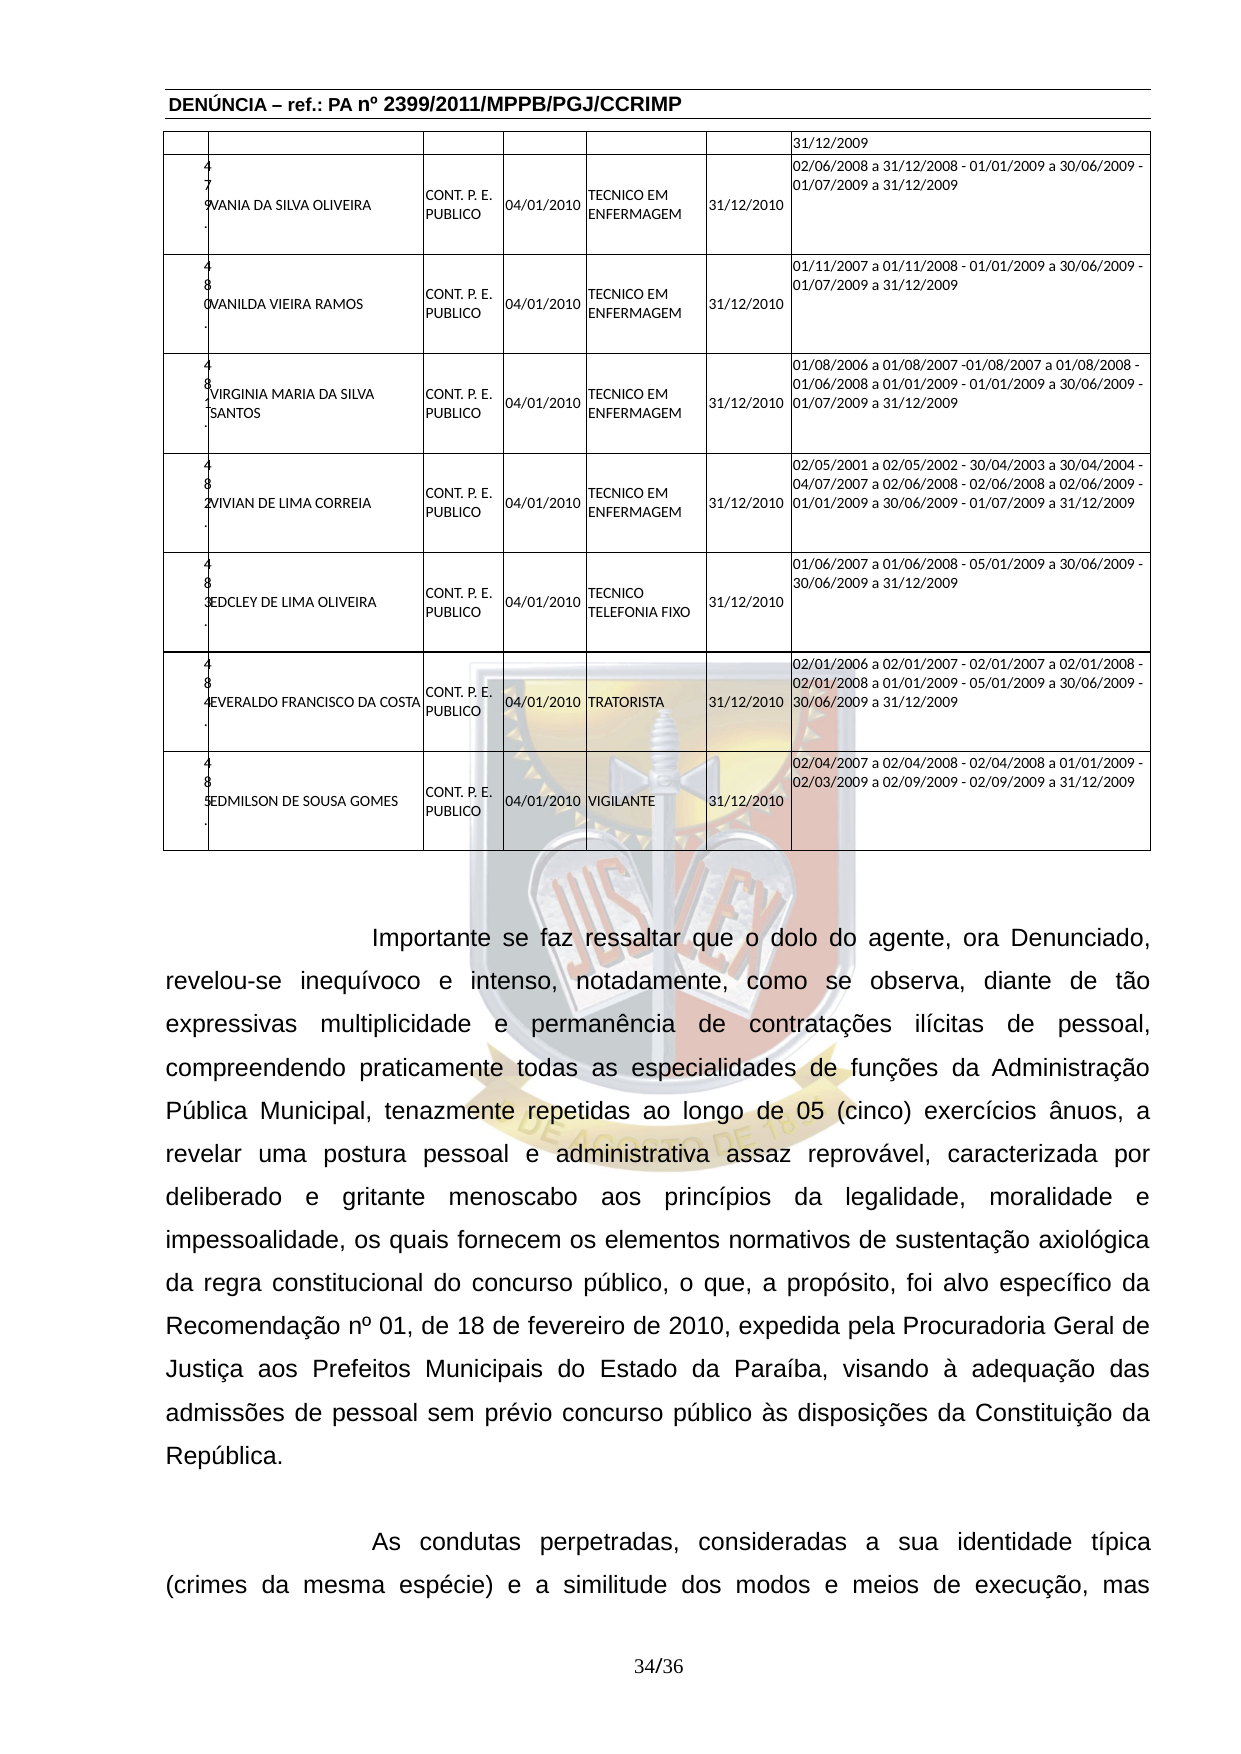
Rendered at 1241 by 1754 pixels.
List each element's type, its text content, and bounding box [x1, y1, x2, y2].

table_cell 04/01/2010 [504, 553, 586, 651]
table_cell VANILDA VIEIRA RAMOS [209, 255, 423, 353]
text Importante se faz ressaltar que o dolo do agente, ora Denunciado, revelou-se inequívoco e intenso, notadamente, como se observa, diante de tão expressivas multiplicidade e permanência de contratações ilícitas de pessoal, compreendendo praticamente todas as especialidades de funções da Administração Pública Municipal, tenazmente repetidas ao longo de 05 (cinco) exercícios ânuos, a revelar uma postura pessoal e administrativa assaz reprovável, caracterizada por deliberado e gritante menoscabo aos princípios da legalidade, moralidade e impessoalidade, os quais fornecem os elementos normativos de sustentação axiológica da regra constitucional do concurso público, o que, a propósito, foi alvo específico da Recomendação nº 01, de 18 de fevereiro de 2010, expedida pela Procuradoria Geral de Justiça aos Prefeitos Municipais do Estado da Paraíba, visando à adequação das admissões de pessoal sem prévio concurso público às disposições da Constituição da República. [165, 923, 1152, 1469]
picture [707, 553, 791, 651]
table_cell 04/01/2010 [504, 354, 586, 452]
picture [504, 484, 586, 552]
picture [587, 653, 706, 751]
picture [258, 653, 423, 751]
picture [504, 752, 586, 850]
table_cell 31/12/2010 [707, 553, 791, 651]
picture [587, 752, 706, 850]
picture [707, 752, 791, 850]
table_cell 01/11/2007 a 01/11/2008 - 01/01/2009 a 30/06/2009 - 01/07/2009 a 31/12/2009 [792, 255, 1150, 353]
table_cell CONT. P. E. PUBLICO [424, 653, 503, 751]
picture [792, 553, 1059, 651]
picture [587, 484, 706, 552]
table_cell 31/12/2010 [707, 653, 791, 751]
table_cell 31/12/2010 [707, 255, 791, 353]
table_cell [424, 132, 503, 154]
table_cell CONT. P. E. PUBLICO [424, 752, 503, 850]
table_cell [164, 553, 208, 651]
table_cell 01/06/2007 a 01/06/2008 - 05/01/2009 a 30/06/2009 - 30/06/2009 a 31/12/2009 [792, 553, 1150, 651]
picture [587, 553, 706, 651]
table_cell EDCLEY DE LIMA OLIVEIRA [209, 553, 423, 651]
picture [792, 484, 1059, 552]
table_cell 04/01/2010 [504, 653, 586, 751]
picture [258, 553, 423, 651]
picture [424, 553, 503, 651]
picture [424, 484, 503, 552]
table_cell 31/12/2010 [707, 155, 791, 253]
table_cell TRATORISTA [587, 653, 706, 751]
table_cell 02/04/2007 a 02/04/2008 - 02/04/2008 a 01/01/2009 - 02/03/2009 a 02/09/2009 - 02/09/2009 a 31/12/2009 [792, 752, 1150, 850]
table_cell 02/01/2006 a 02/01/2007 - 02/01/2007 a 02/01/2008 - 02/01/2008 a 01/01/2009 - 05/01/2009 a 30/06/2009 - 30/06/2009 a 31/12/2009 [792, 653, 1150, 751]
table_cell [164, 132, 208, 154]
table_cell 31/12/2010 [707, 752, 791, 850]
picture [258, 851, 1059, 923]
picture [792, 752, 1059, 850]
table_cell CONT. P. E. PUBLICO [424, 553, 503, 651]
table_cell 31/12/2010 [707, 454, 791, 552]
table_cell [504, 132, 586, 154]
table_cell [164, 653, 208, 751]
table_cell EDMILSON DE SOUSA GOMES [209, 752, 423, 850]
table_cell TECNICO EM ENFERMAGEM [587, 155, 706, 253]
text As condutas perpetradas, consideradas a sua identidade típica (crimes da mesma espécie) e a similitude dos modos e meios de execução, mas [165, 1527, 1152, 1599]
table_cell 02/05/2001 a 02/05/2002 - 30/04/2003 a 30/04/2004 - 04/07/2007 a 02/06/2008 - 02/06/2008 a 02/06/2009 - 01/01/2009 a 30/06/2009 - 01/07/2009 a 31/12/2009 [792, 454, 1150, 552]
table_cell [209, 132, 423, 154]
picture [424, 752, 503, 850]
table_cell 04/01/2010 [504, 155, 586, 253]
table_cell [587, 132, 706, 154]
table_cell VIVIAN DE LIMA CORREIA [209, 454, 423, 552]
table_cell [164, 454, 208, 552]
picture [258, 752, 423, 850]
picture [707, 484, 791, 552]
table_cell CONT. P. E. PUBLICO [424, 155, 503, 253]
table_cell 04/01/2010 [504, 454, 586, 552]
table_cell TECNICO EM ENFERMAGEM [587, 354, 706, 452]
picture [707, 653, 791, 751]
table_cell VANIA DA SILVA OLIVEIRA [209, 155, 423, 253]
table_cell 01/08/2006 a 01/08/2007 -01/08/2007 a 01/08/2008 - 01/06/2008 a 01/01/2009 - 01/01/2009 a 30/06/2009 - 01/07/2009 a 31/12/2009 [792, 354, 1150, 452]
table_cell 31/12/2009 [792, 132, 1150, 154]
picture [504, 553, 586, 651]
picture [424, 653, 503, 751]
table_cell 04/01/2010 [504, 752, 586, 850]
table_cell CONT. P. E. PUBLICO [424, 454, 503, 552]
table_cell TECNICO EM ENFERMAGEM [587, 255, 706, 353]
table_cell [164, 155, 208, 253]
table_cell 31/12/2010 [707, 354, 791, 452]
table_cell CONT. P. E. PUBLICO [424, 354, 503, 452]
table_cell 04/01/2010 [504, 255, 586, 353]
table_cell [164, 354, 208, 452]
picture [792, 653, 1059, 751]
table_cell TECNICO TELEFONIA FIXO [587, 553, 706, 651]
table_cell 02/06/2008 a 31/12/2008 - 01/01/2009 a 30/06/2009 - 01/07/2009 a 31/12/2009 [792, 155, 1150, 253]
table_cell VIRGINIA MARIA DA SILVA SANTOS [209, 354, 423, 452]
picture [504, 653, 586, 751]
table_cell [164, 255, 208, 353]
table_cell [707, 132, 791, 154]
table_cell TECNICO EM ENFERMAGEM [587, 454, 706, 552]
table_cell CONT. P. E. PUBLICO [424, 255, 503, 353]
table_cell [164, 752, 208, 850]
picture [258, 484, 423, 552]
table_cell VIGILANTE [587, 752, 706, 850]
table_cell EVERALDO FRANCISCO DA COSTA [209, 653, 423, 751]
